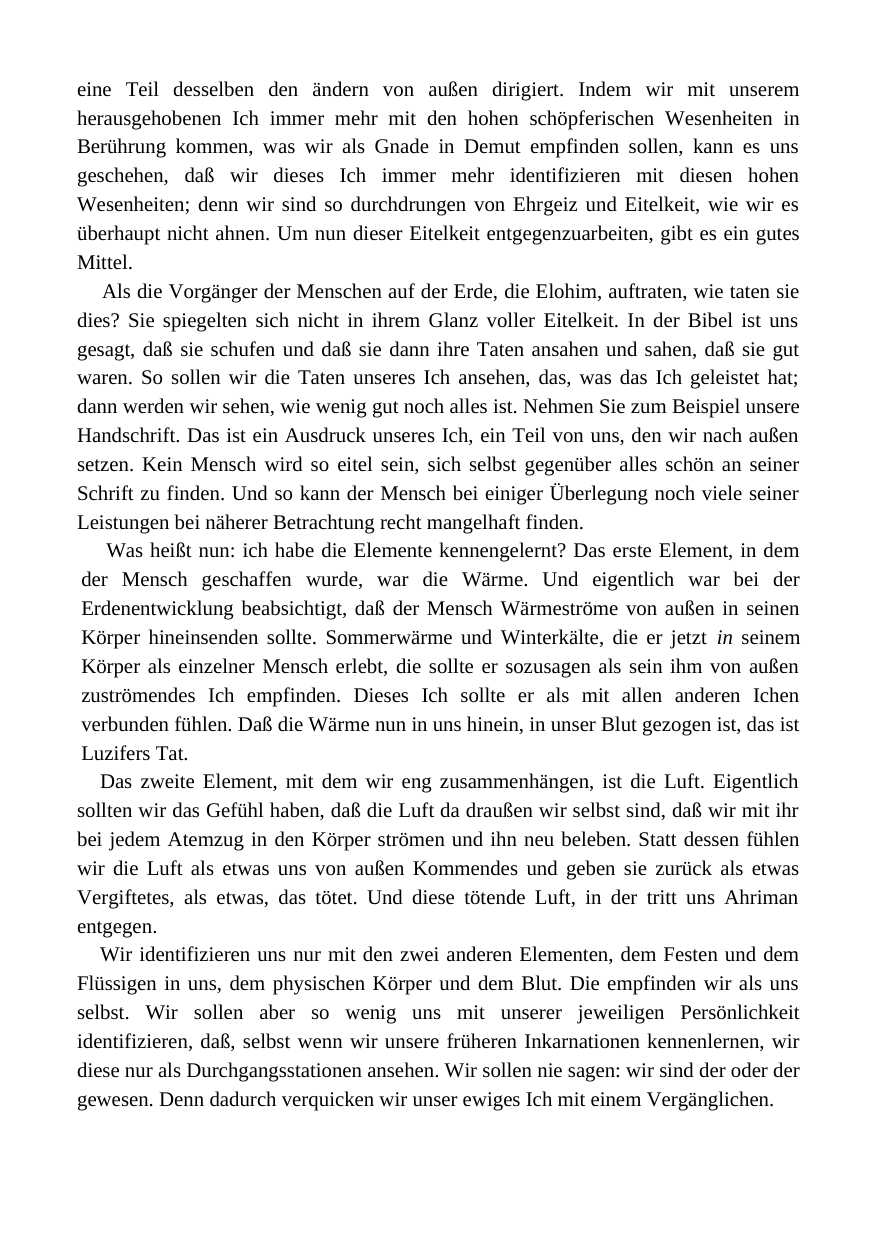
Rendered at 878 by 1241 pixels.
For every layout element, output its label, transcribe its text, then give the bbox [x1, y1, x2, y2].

text Als die Vorgänger der Menschen auf der Erde, die Elohim, auftraten, wie taten sie dies? Sie spiegelten sich nicht in ihrem Glanz voller Eitelkeit. In der Bibel ist uns gesagt, daß sie schufen und daß sie dann ihre Taten ansahen und sahen, daß sie gut waren. So sollen wir die Taten unseres Ich ansehen, das, was das Ich geleistet hat; dann werden wir sehen, wie wenig gut noch alles ist. Nehmen Sie zum Beispiel unsere Handschrift. Das ist ein Ausdruck unseres Ich, ein Teil von uns, den wir nach außen setzen. Kein Mensch wird so eitel sein, sich selbst gegenüber alles schön an seiner Schrift zu finden. Und so kann der Mensch bei einiger Überlegung noch viele seiner Leistungen bei näherer Betrachtung recht mangelhaft finden. [77, 279, 800, 534]
text Wir identifizieren uns nur mit den zwei anderen Elementen, dem Festen und dem Flüssigen in uns, dem physischen Körper und dem Blut. Die empfinden wir als uns selbst. Wir sollen aber so wenig uns mit unserer jeweiligen Persönlichkeit identifizieren, daß, selbst wenn wir unsere früheren Inkarnationen kennenlernen, wir diese nur als Durchgangsstationen ansehen. Wir sollen nie sagen: wir sind der oder der gewesen. Denn dadurch verquicken wir unser ewiges Ich mit einem Vergänglichen. [77, 942, 800, 1111]
text Das zweite Element, mit dem wir eng zusammenhängen, ist die Luft. Eigentlich sollten wir das Gefühl haben, daß die Luft da draußen wir selbst sind, daß wir mit ihr bei jedem Atemzug in den Körper strömen und ihn neu beleben. Statt dessen fühlen wir die Luft als etwas uns von außen Kommendes und geben sie zurück als etwas Vergiftetes, als etwas, das tötet. Und diese tötende Luft, in der tritt uns Ahriman entgegen. [77, 769, 800, 938]
text Was heißt nun: ich habe die Elemente kennengelernt? Das erste Element, in dem der Mensch geschaffen wurde, war die Wärme. Und eigentlich war bei der Erdenentwicklung beabsichtigt, daß der Mensch Wärmeströme von außen in seinen Körper hineinsenden sollte. Sommerwärme und Winterkälte, die er jetzt in seinem Körper als einzelner Mensch erlebt, die sollte er sozusagen als sein ihm von außen zuströmendes Ich empfinden. Dieses Ich sollte er als mit allen anderen Ichen verbunden fühlen. Daß die Wärme nun in uns hinein, in unser Blut gezogen ist, das ist Luzifers Tat. [81, 538, 800, 764]
text eine Teil desselben den ändern von außen dirigiert. Indem wir mit unserem herausgehobenen Ich immer mehr mit den hohen schöpferischen Wesenheiten in Berührung kommen, was wir als Gnade in Demut empfinden sollen, kann es uns geschehen, daß wir dieses Ich immer mehr identifizieren mit diesen hohen Wesenheiten; denn wir sind so durchdrungen von Ehrgeiz und Eitelkeit, wie wir es überhaupt nicht ahnen. Um nun dieser Eitelkeit entgegenzuarbeiten, gibt es ein gutes Mittel. [77, 77, 800, 274]
